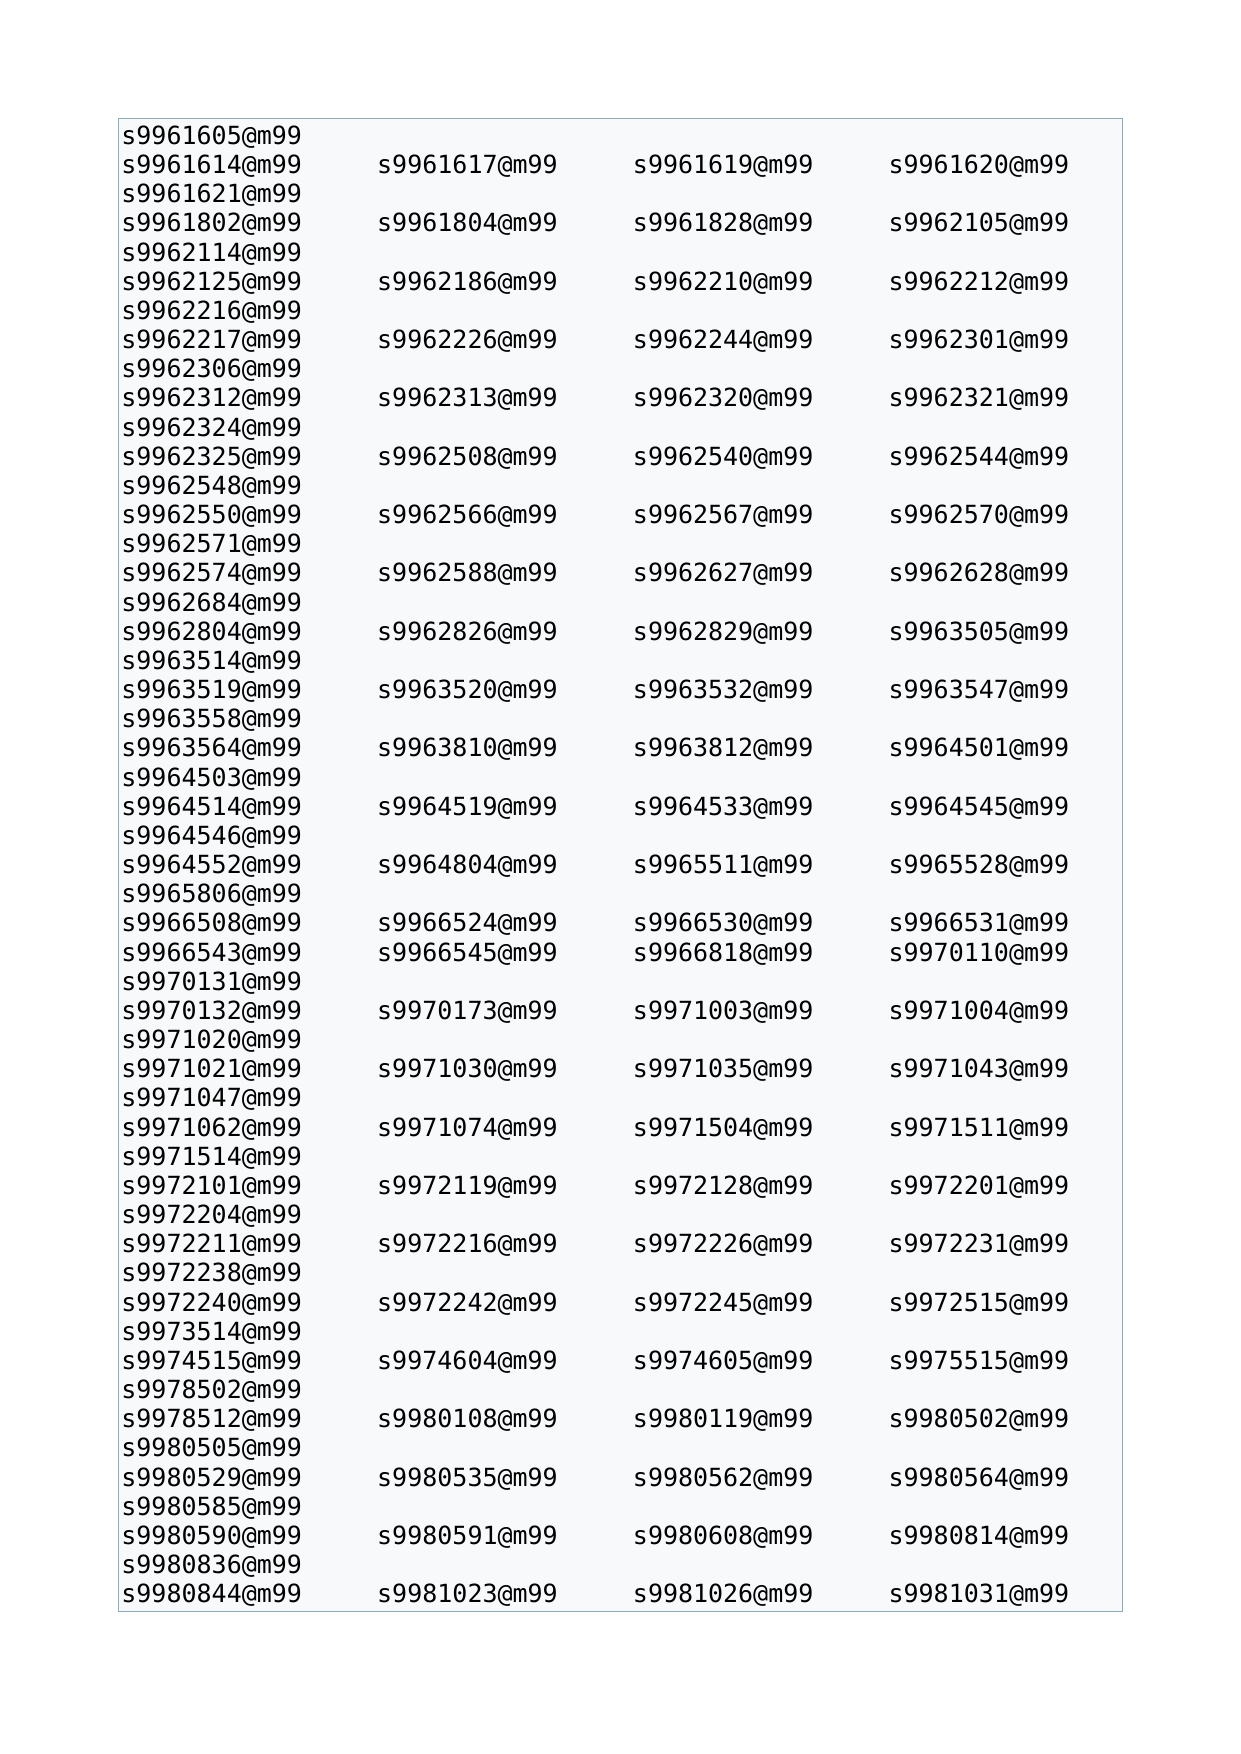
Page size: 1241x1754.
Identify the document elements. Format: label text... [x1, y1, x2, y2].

text s9961605@m99 s9961614@m99 s9961617@m99 s9961619@m99 s9961620@m99 s9961621@m99 s9961802@m99 s9961804@m99 s9961828@m99 s9962105@m99 s9962114@m99 s9962125@m99 s9962186@m99 s9962210@m99 s9962212@m99 s9962216@m99 s9962217@m99 s9962226@m99 s9962244@m99 s9962301@m99 s9962306@m99 s9962312@m99 s9962313@m99 s9962320@m99 s9962321@m99 s9962324@m99 s9962325@m99 s9962508@m99 s9962540@m99 s9962544@m99 s9962548@m99 s9962550@m99 s9962566@m99 s9962567@m99 s9962570@m99 s9962571@m99 s9962574@m99 s9962588@m99 s9962627@m99 s9962628@m99 s9962684@m99 s9962804@m99 s9962826@m99 s9962829@m99 s9963505@m99 s9963514@m99 s9963519@m99 s9963520@m99 s9963532@m99 s9963547@m99 s9963558@m99 s9963564@m99 s9963810@m99 s9963812@m99 s9964501@m99 s9964503@m99 s9964514@m99 s9964519@m99 s9964533@m99 s9964545@m99 s9964546@m99 s9964552@m99 s9964804@m99 s9965511@m99 s9965528@m99 s9965806@m99 s9966508@m99 s9966524@m99 s9966530@m99 s9966531@m99 s9966543@m99 s9966545@m99 s9966818@m99 s9970110@m99 s9970131@m99 s9970132@m99 s9970173@m99 s9971003@m99 s9971004@m99 s9971020@m99 s9971021@m99 s9971030@m99 s9971035@m99 s9971043@m99 s9971047@m99 s9971062@m99 s9971074@m99 s9971504@m99 s9971511@m99 s9971514@m99 s9972101@m99 s9972119@m99 s9972128@m99 s9972201@m99 s9972204@m99 s9972211@m99 s9972216@m99 s9972226@m99 s9972231@m99 s9972238@m99 s9972240@m99 s9972242@m99 s9972245@m99 s9972515@m99 s9973514@m99 s9974515@m99 s9974604@m99 s9974605@m99 s9975515@m99 s9978502@m99 s9978512@m99 s9980108@m99 s9980119@m99 s9980502@m99 s9980505@m99 s9980529@m99 s9980535@m99 s9980562@m99 s9980564@m99 s9980585@m99 s9980590@m99 s9980591@m99 s9980608@m99 s9980814@m99 s9980836@m99 s9980844@m99 s9981023@m99 s9981026@m99 s9981031@m99 [119, 119, 1122, 1611]
